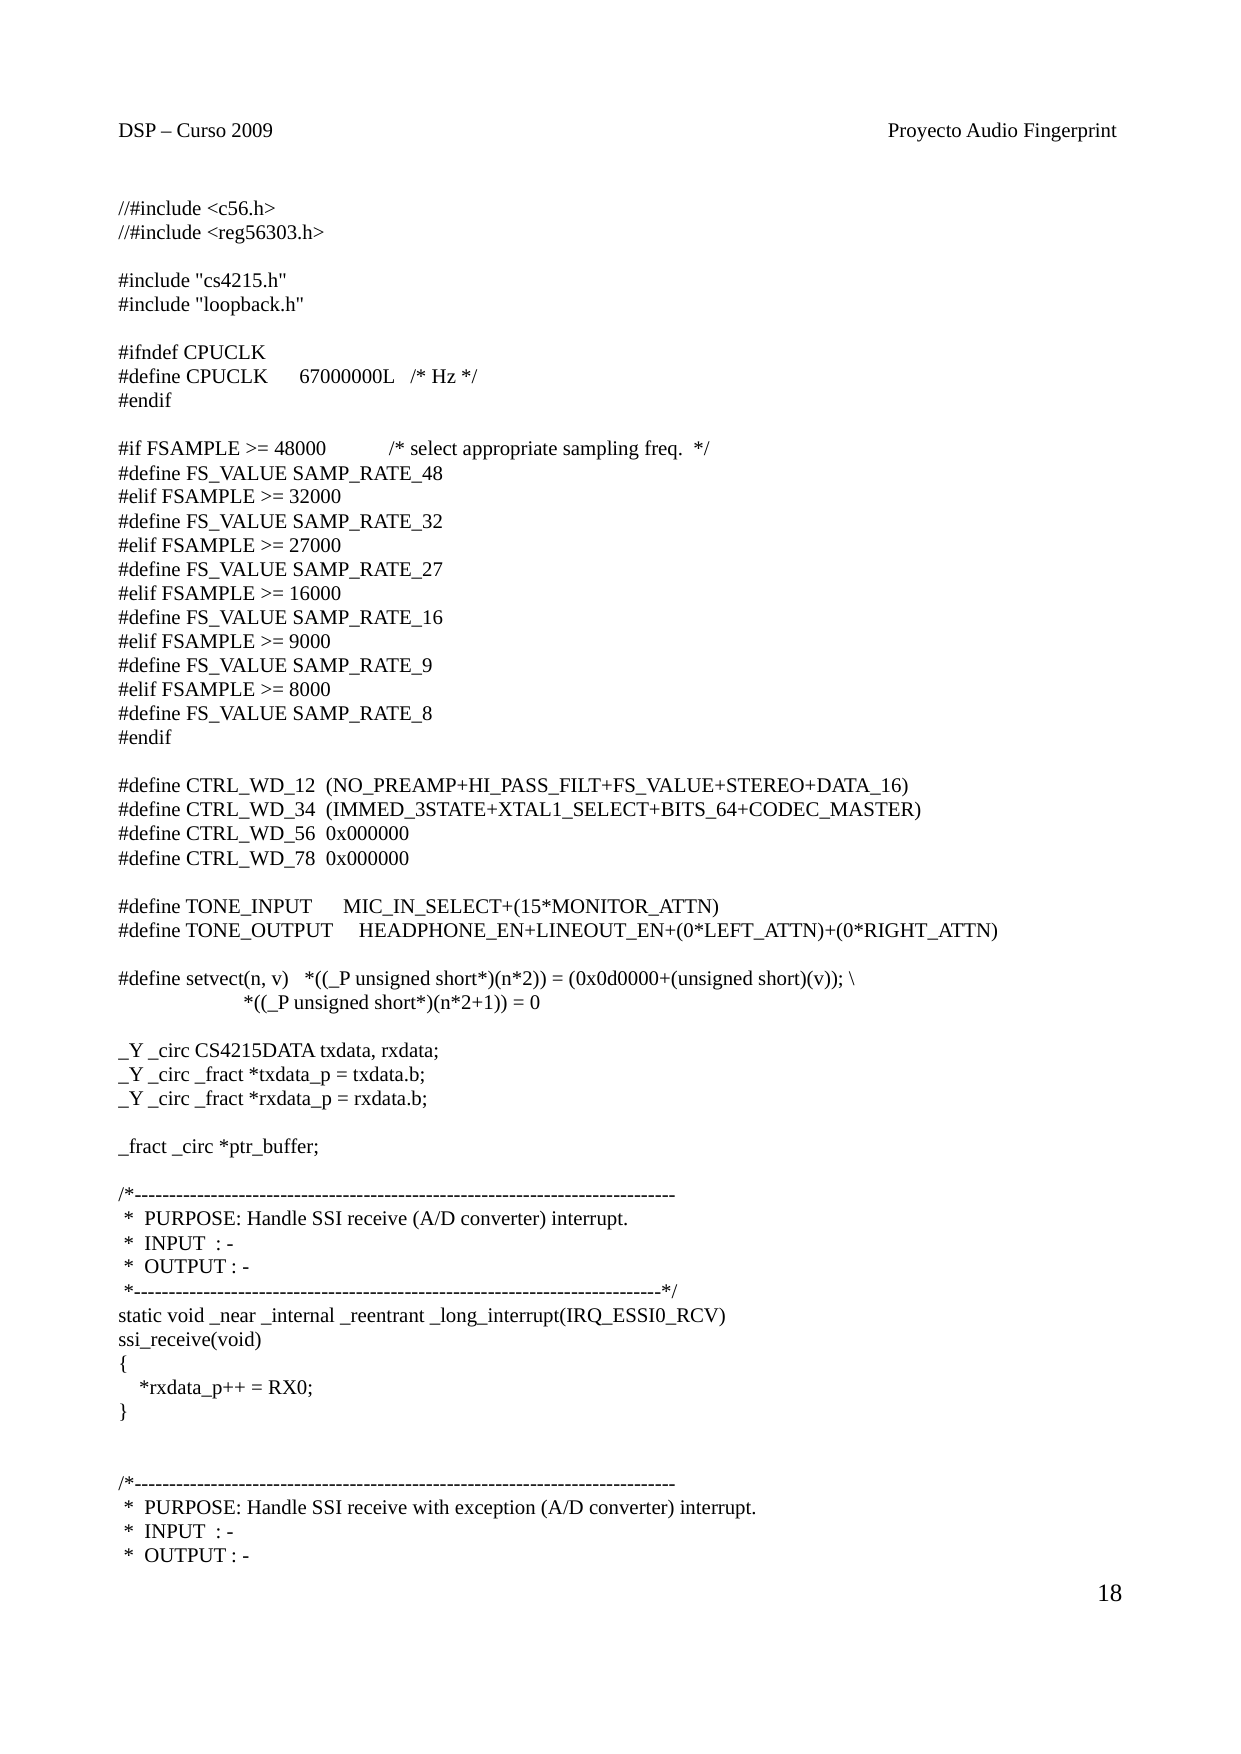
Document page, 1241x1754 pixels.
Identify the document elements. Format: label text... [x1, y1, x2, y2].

text #if FSAMPLE >= 48000 /* select appropriate sampling freq. */ [118, 436, 1122, 460]
text { [118, 1351, 1122, 1375]
text * PURPOSE: Handle SSI receive with exception (A/D converter) interrupt. [118, 1495, 1122, 1519]
text _Y _circ CS4215DATA txdata, rxdata; [118, 1038, 1122, 1062]
text /*------------------------------------------------------------------------------ [118, 1471, 1122, 1495]
text #define TONE_OUTPUT HEADPHONE_EN+LINEOUT_EN+(0*LEFT_ATTN)+(0*RIGHT_ATTN) [118, 918, 1122, 942]
text #define CTRL_WD_78 0x000000 [118, 845, 1122, 869]
text #include "loopback.h" [118, 292, 1122, 316]
text #define FS_VALUE SAMP_RATE_32 [118, 508, 1122, 533]
text * PURPOSE: Handle SSI receive (A/D converter) interrupt. [118, 1206, 1122, 1230]
text #define TONE_INPUT MIC_IN_SELECT+(15*MONITOR_ATTN) [118, 893, 1122, 918]
text #elif FSAMPLE >= 32000 [118, 484, 1122, 508]
text #define CPUCLK 67000000L /* Hz */ [118, 364, 1122, 388]
text #define CTRL_WD_56 0x000000 [118, 821, 1122, 845]
text ssi_receive(void) [118, 1327, 1122, 1351]
text _Y _circ _fract *txdata_p = txdata.b; [118, 1062, 1122, 1086]
text #elif FSAMPLE >= 8000 [118, 677, 1122, 701]
text //#include <reg56303.h> [118, 220, 1122, 244]
text _fract _circ *ptr_buffer; [118, 1134, 1122, 1158]
text * OUTPUT : - [118, 1543, 1122, 1567]
text #elif FSAMPLE >= 16000 [118, 581, 1122, 605]
text #define CTRL_WD_34 (IMMED_3STATE+XTAL1_SELECT+BITS_64+CODEC_MASTER) [118, 797, 1122, 821]
text } [118, 1399, 1122, 1423]
text #endif [118, 388, 1122, 412]
text #elif FSAMPLE >= 9000 [118, 629, 1122, 653]
text #define setvect(n, v) *((_P unsigned short*)(n*2)) = (0x0d0000+(unsigned short)(v)); \ [118, 966, 1122, 990]
text * OUTPUT : - [118, 1254, 1122, 1278]
text * INPUT : - [118, 1230, 1122, 1254]
text #define FS_VALUE SAMP_RATE_27 [118, 557, 1122, 581]
text #define FS_VALUE SAMP_RATE_8 [118, 701, 1122, 725]
text #define FS_VALUE SAMP_RATE_16 [118, 605, 1122, 629]
text * INPUT : - [118, 1519, 1122, 1543]
text *----------------------------------------------------------------------------*/ [118, 1278, 1122, 1303]
text #ifndef CPUCLK [118, 340, 1122, 364]
text /*------------------------------------------------------------------------------ [118, 1182, 1122, 1206]
text static void _near _internal _reentrant _long_interrupt(IRQ_ESSI0_RCV) [118, 1303, 1122, 1327]
text #include "cs4215.h" [118, 268, 1122, 292]
text *((_P unsigned short*)(n*2+1)) = 0 [118, 990, 1122, 1014]
text #endif [118, 725, 1122, 749]
text #define FS_VALUE SAMP_RATE_48 [118, 460, 1122, 484]
text *rxdata_p++ = RX0; [118, 1375, 1122, 1399]
text #define CTRL_WD_12 (NO_PREAMP+HI_PASS_FILT+FS_VALUE+STEREO+DATA_16) [118, 773, 1122, 797]
text #elif FSAMPLE >= 27000 [118, 533, 1122, 557]
text #define FS_VALUE SAMP_RATE_9 [118, 653, 1122, 677]
text //#include <c56.h> [118, 196, 1122, 220]
text _Y _circ _fract *rxdata_p = rxdata.b; [118, 1086, 1122, 1110]
